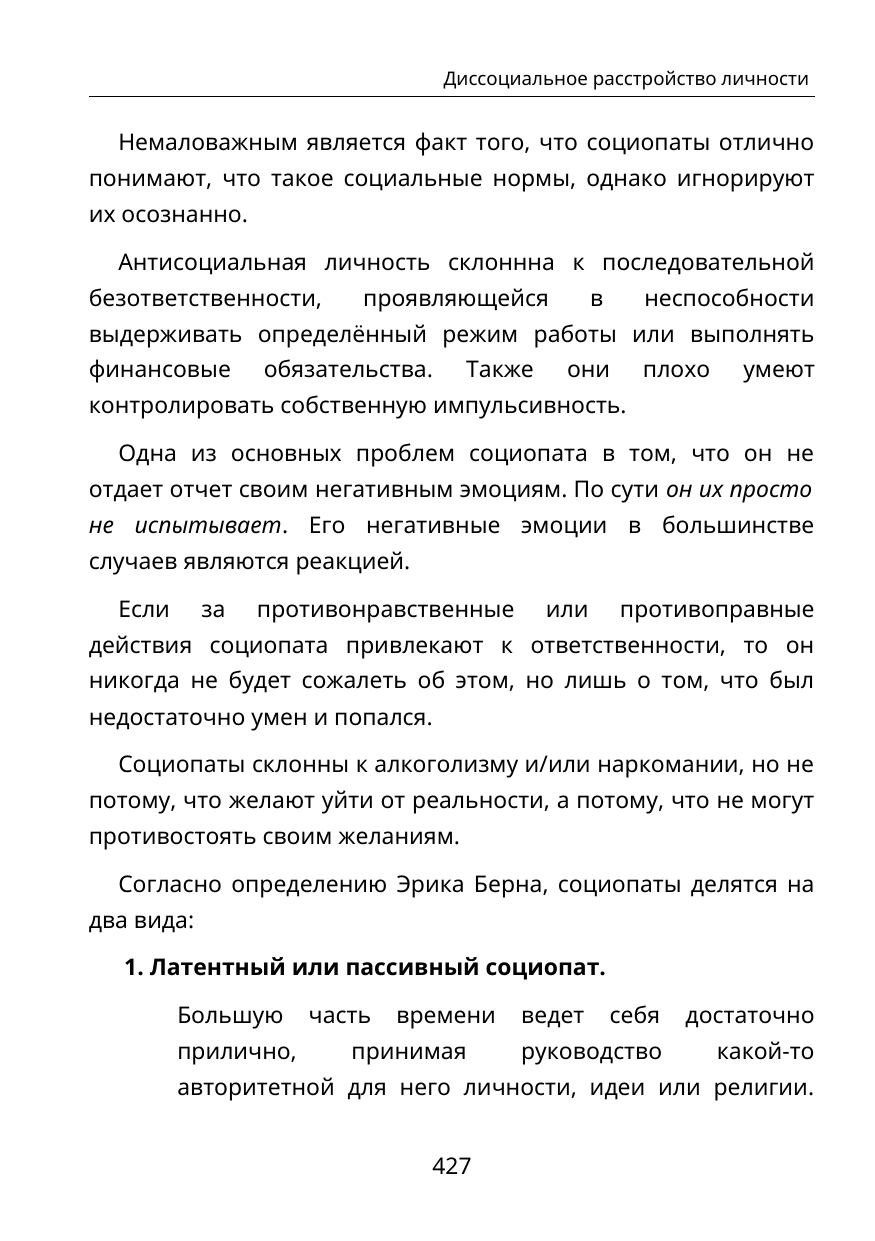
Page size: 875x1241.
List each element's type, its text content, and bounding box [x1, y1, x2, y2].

list Большую часть времени ведет себя достаточно прилично, принимая руководство какой-то авторитетной для него личности, идеи или религии. [118, 999, 815, 1102]
text Социопаты склонны к алкоголизму и/или наркомании, но не потому, что желают уйти от реальности, а потому, что не могут противостоять своим желаниям. [88, 748, 815, 851]
text Если за противонравственные или противоправные действия социопата привлекают к ответственности, то он никогда не будет сожалеть об этом, но лишь о том, что был недостаточно умен и попался. [88, 593, 815, 732]
text Антисоциальная личность склоннна к последовательной безответственности, проявляющейся в неспособности выдерживать определённый режим работы или выполнять финансовые обязательства. Также они плохо умеют контролировать собственную импульсивность. [88, 246, 815, 421]
text Немаловажным является факт того, что социопаты отлично понимают, что такое социальные нормы, однако игнорируют их осознанно. [88, 126, 815, 229]
text Одна из основных проблем социопата в том, что он не отдает отчет своим негативным эмоциям. По сути он их просто не испытывает. Его негативные эмоции в большинстве случаев являются реакцией. [88, 437, 815, 576]
text Согласно определению Эрика Берна, социопаты делятся на два вида: [88, 868, 815, 935]
list Латентный или пассивный социопат. [118, 951, 815, 983]
